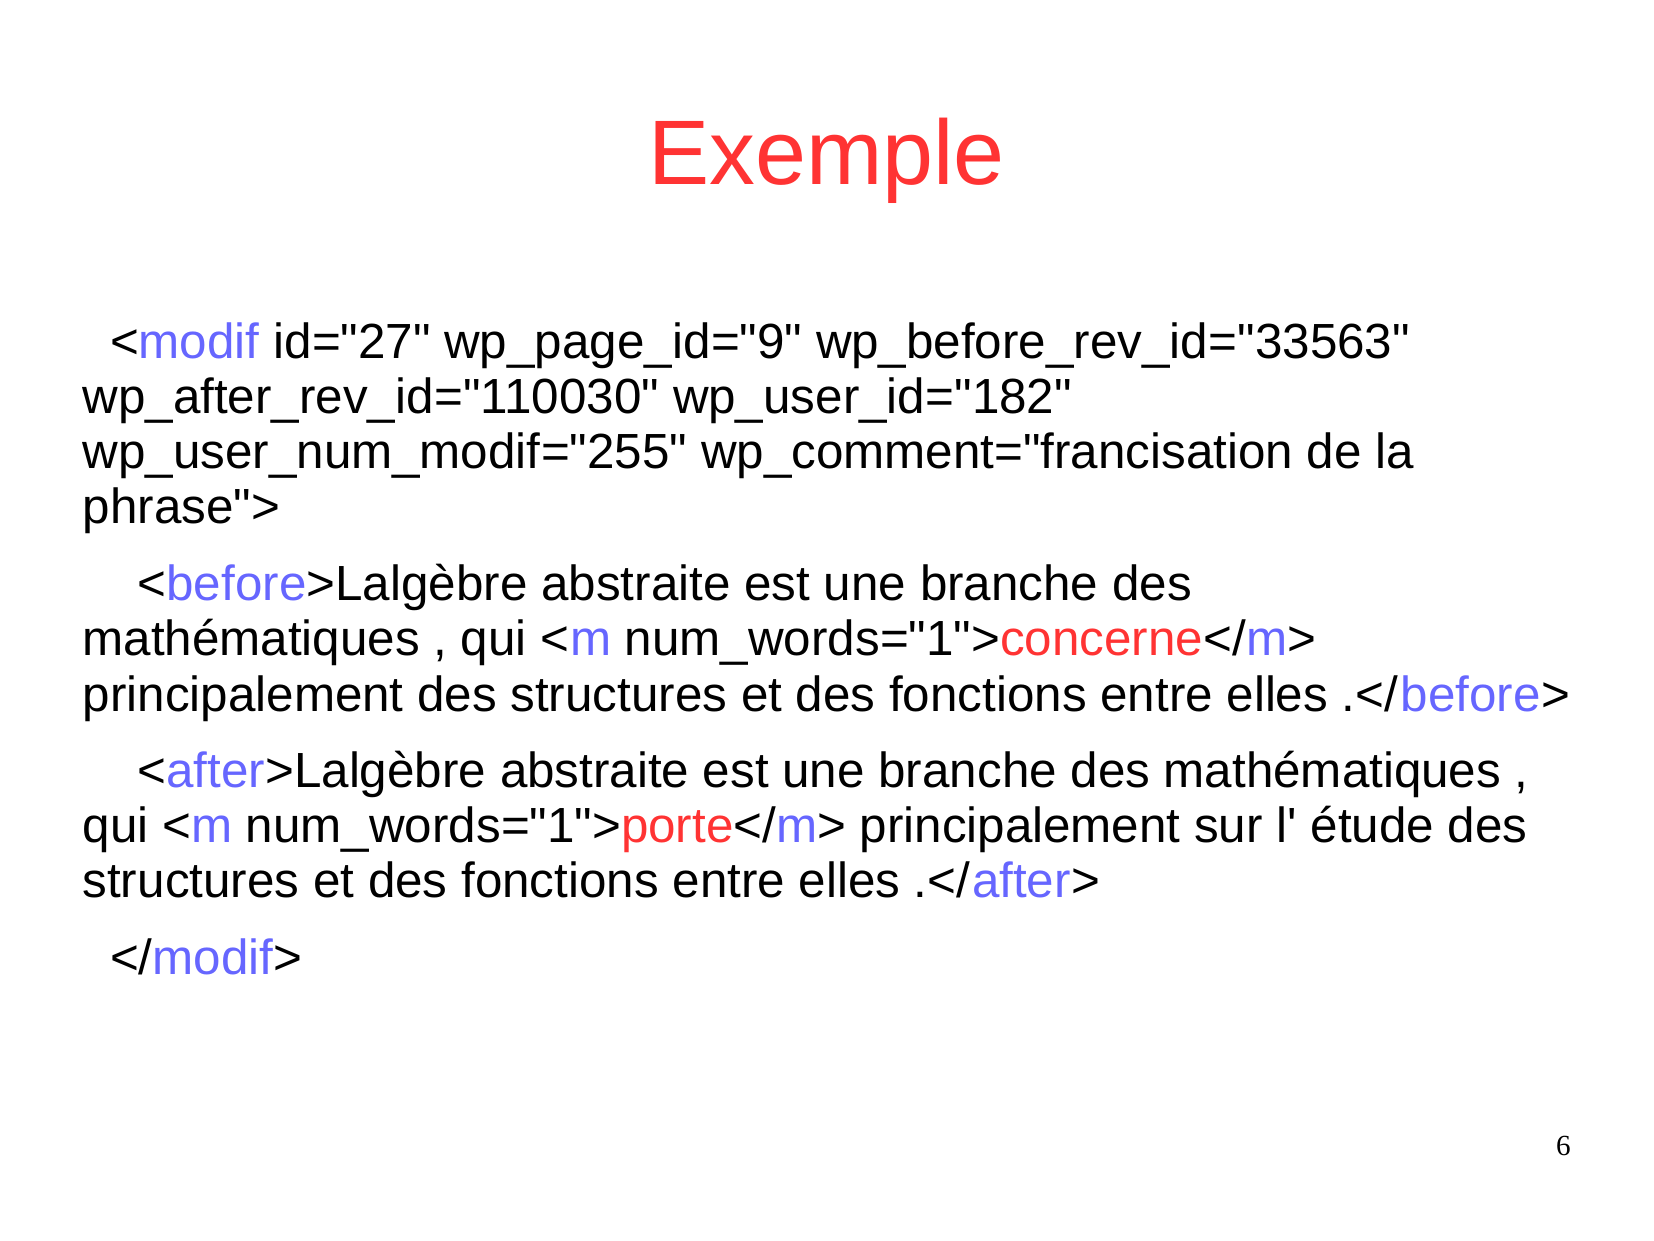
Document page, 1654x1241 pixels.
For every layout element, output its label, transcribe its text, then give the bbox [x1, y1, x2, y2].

title Exemple [82, 49, 1571, 257]
list <modif id="27" wp_page_id="9" wp_before_rev_id="33563" wp_after_rev_id="110030" wp_user_id="182" wp_user_num_modif="255" wp_comment="francisation de la phrase"> <before>Lalgèbre abstraite est une branche des mathématiques , qui <m num_words="1">concerne</m> principalement des structures et des fonctions entre elles .</before> <after>Lalgèbre abstraite est une branche des mathématiques , qui <m num_words="1">porte</m> principalement sur l' étude des structures et des fonctions entre elles .</after> </modif> [82, 290, 1571, 1010]
